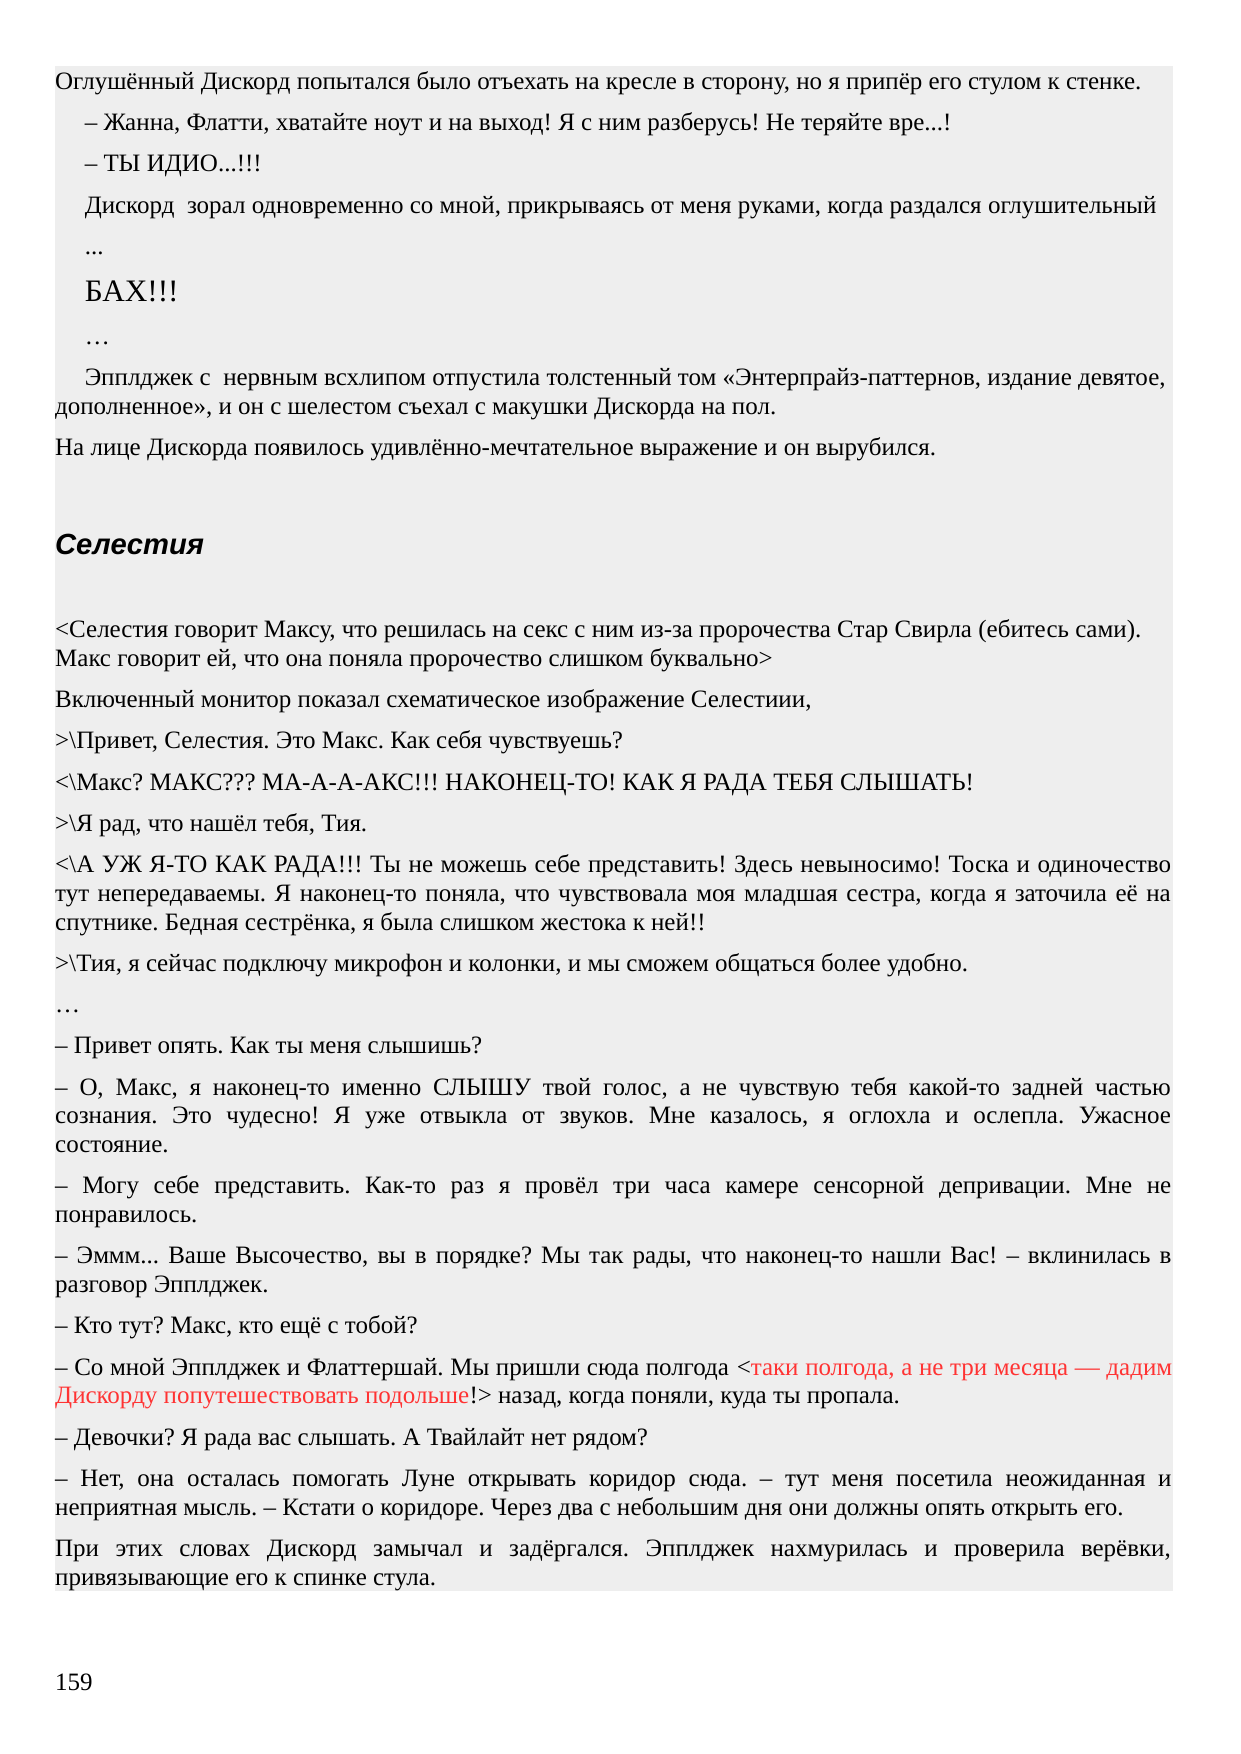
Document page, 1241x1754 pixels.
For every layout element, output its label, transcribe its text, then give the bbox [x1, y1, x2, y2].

text – Жанна, Флатти, хватайте ноут и на выход! Я с ним разберусь! Не теряйте вре...! [55, 107, 1173, 136]
text При этих словах Дискорд замычал и задёргался. Эпплджек нахмурилась и проверила верёвки, привязывающие его к спинке стула. [55, 1533, 1173, 1591]
text – Могу себе представить. Как-то раз я провёл три часа камере сенсорной депривации. Мне не понравилось. [55, 1171, 1173, 1228]
text Включенный монитор показал схематическое изображение Селестиии, [55, 684, 1173, 713]
text – Девочки? Я рада вас слышать. А Твайлайт нет рядом? [55, 1422, 1173, 1451]
text – Со мной Эпплджек и Флаттершай. Мы пришли сюда полгода <таки полгода, а не три месяца — дадим Дискорду попутешествовать подольше!> назад, когда поняли, куда ты пропала. [55, 1352, 1173, 1409]
text На лице Дискорда появилось удивлённо-мечтательное выражение и он вырубился. [55, 432, 1173, 461]
text ... [55, 231, 1173, 260]
text … [55, 321, 1173, 349]
text – Нет, она осталась помогать Луне открывать коридор сюда. – тут меня посетила неожиданная и неприятная мысль. – Кстати о коридоре. Через два с небольшим дня они должны опять открыть его. [55, 1463, 1173, 1521]
text >\Я рад, что нашёл тебя, Тия. [55, 808, 1173, 837]
text Эпплджек с нервным всхлипом отпустила толстенный том «Энтерпрайз-паттернов, издание девятое, дополненное», и он с шелестом съехал с макушки Дискорда на пол. [55, 362, 1173, 419]
text Дискорд зорал одновременно со мной, прикрываясь от меня руками, когда раздался оглушительный [55, 190, 1173, 218]
text … [55, 989, 1173, 1018]
text >\Привет, Селестия. Это Макс. Как себя чувствуешь? [55, 726, 1173, 754]
text <\А УЖ Я-ТО КАК РАДА!!! Ты не можешь себе представить! Здесь невыносимо! Тоска и одиночество тут непередаваемы. Я наконец-то поняла, что чувствовала моя младшая сестра, когда я заточила её на спутнике. Бедная сестрёнка, я была слишком жестока к ней!! [55, 849, 1173, 936]
text <Селестия говорит Максу, что решилась на секс с ним из-за пророчества Стар Свирла (ебитесь сами). Макс говорит ей, что она поняла пророчество слишком буквально> [55, 614, 1173, 672]
text – Привет опять. Как ты меня слышишь? [55, 1031, 1173, 1059]
text БАХ!!! [55, 272, 1173, 308]
text – О, Макс, я наконец-то именно СЛЫШУ твой голос, а не чувствую тебя какой-то задней частью сознания. Это чудесно! Я уже отвыкла от звуков. Мне казалось, я оглохла и ослепла. Ужасное состояние. [55, 1072, 1173, 1158]
text Оглушённый Дискорд попытался было отъехать на кресле в сторону, но я припёр его стулом к стенке. [55, 66, 1173, 95]
text – Кто тут? Макс, кто ещё с тобой? [55, 1311, 1173, 1339]
text – Эммм... Ваше Высочество, вы в порядке? Мы так рады, что наконец-то нашли Вас! – вклинилась в разговор Эпплджек. [55, 1241, 1173, 1298]
subtitle Селестия [55, 527, 1173, 561]
text <\Макс? МАКС??? МА-А-А-АКС!!! НАКОНЕЦ-ТО! КАК Я РАДА ТЕБЯ СЛЫШАТЬ! [55, 767, 1173, 796]
text >\Тия, я сейчас подключу микрофон и колонки, и мы сможем общаться более удобно. [55, 948, 1173, 977]
text – ТЫ ИДИО...!!! [55, 148, 1173, 177]
